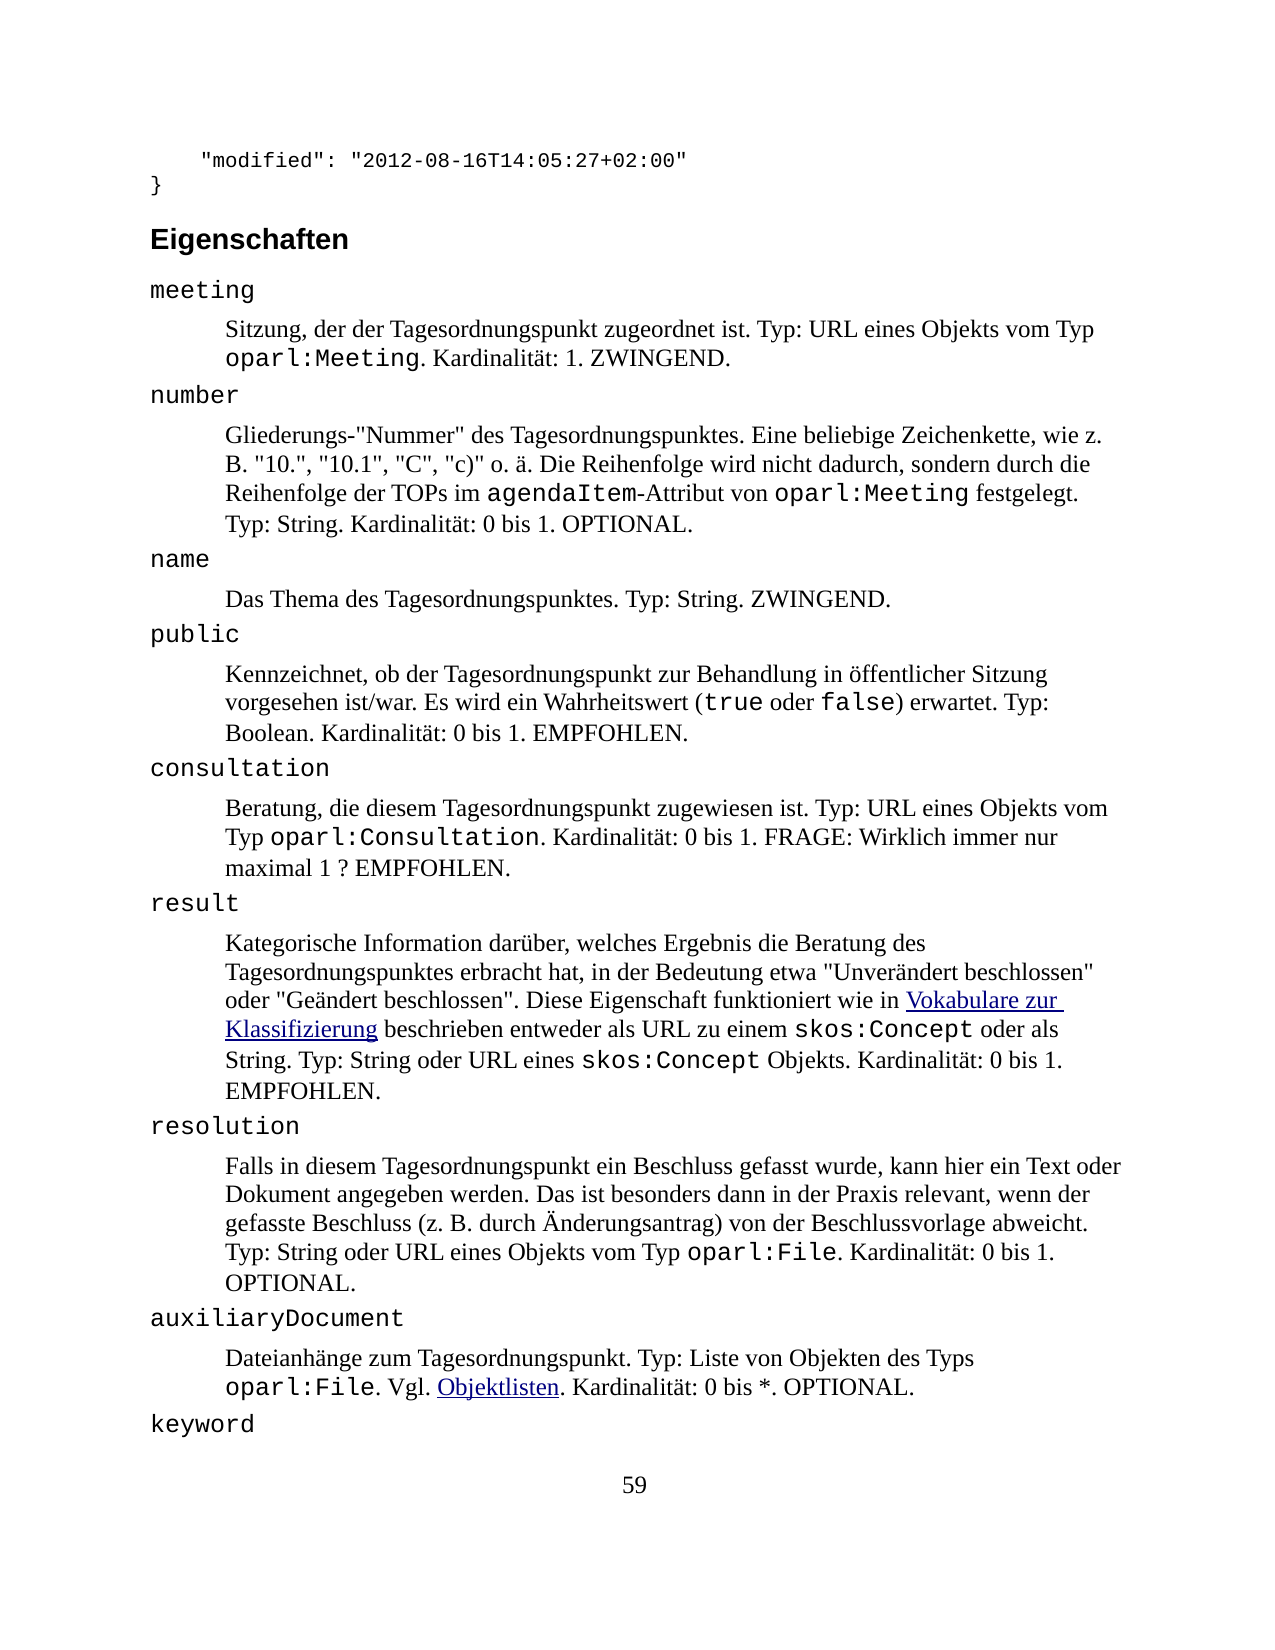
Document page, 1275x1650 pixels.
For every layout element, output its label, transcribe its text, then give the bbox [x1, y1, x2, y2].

text public [150, 621, 1125, 650]
text keyword [150, 1411, 1125, 1440]
text Das Thema des Tagesordnungspunktes. Typ: String. ZWINGEND. [225, 584, 1125, 612]
text name [150, 546, 1125, 575]
text Falls in diesem Tagesordnungspunkt ein Beschluss gefasst wurde, kann hier ein Text oder Dokument angegeben werden. Das ist besonders dann in der Praxis relevant, wenn der gefasste Beschluss (z. B. durch Änderungsantrag) von der Beschlussvorlage abweicht. Typ: String oder URL eines Objekts vom Typ oparl:File. Kardinalität: 0 bis 1. OPTIONAL. [225, 1151, 1125, 1297]
text Dateianhänge zum Tagesordnungspunkt. Typ: Liste von Objekten des Typs oparl:File. Vgl. Objektlisten. Kardinalität: 0 bis *. OPTIONAL. [225, 1343, 1125, 1402]
text "modified": "2012-08-16T14:05:27+02:00" [150, 150, 1125, 174]
text } [150, 174, 1125, 197]
text resolution [150, 1113, 1125, 1142]
text Kennzeichnet, ob der Tagesordnungspunkt zur Behandlung in öffentlicher Sitzung vorgesehen ist/war. Es wird ein Wahrheitswert (true oder false) erwartet. Typ: Boolean. Kardinalität: 0 bis 1. EMPFOHLEN. [225, 659, 1125, 747]
text number [150, 383, 1125, 411]
subtitle Eigenschaften [150, 222, 1125, 256]
text result [150, 891, 1125, 919]
text meeting [150, 277, 1125, 306]
text Beratung, die diesem Tagesordnungspunkt zugewiesen ist. Typ: URL eines Objekts vom Typ oparl:Consultation. Kardinalität: 0 bis 1. FRAGE: Wirklich immer nur maximal 1 ? EMPFOHLEN. [225, 793, 1125, 882]
text Gliederungs-"Nummer" des Tagesordnungspunktes. Eine beliebige Zeichenkette, wie z. B. "10.", "10.1", "C", "c)" o. ä. Die Reihenfolge wird nicht dadurch, sondern durch die Reihenfolge der TOPs im agendaItem-Attribut von oparl:Meeting festgelegt. Typ: String. Kardinalität: 0 bis 1. OPTIONAL. [225, 420, 1125, 537]
text Sitzung, der der Tagesordnungspunkt zugeordnet ist. Typ: URL eines Objekts vom Typ oparl:Meeting. Kardinalität: 1. ZWINGEND. [225, 314, 1125, 374]
text Kategorische Information darüber, welches Ergebnis die Beratung des Tagesordnungspunktes erbracht hat, in der Bedeutung etwa "Unverändert beschlossen" oder "Geändert beschlossen". Diese Eigenschaft funktioniert wie in Vokabulare zur Klassifizierung beschrieben entweder als URL zu einem skos:Concept oder als String. Typ: String oder URL eines skos:Concept Objekts. Kardinalität: 0 bis 1. EMPFOHLEN. [225, 928, 1125, 1104]
text consultation [150, 756, 1125, 784]
text auxiliaryDocument [150, 1306, 1125, 1334]
